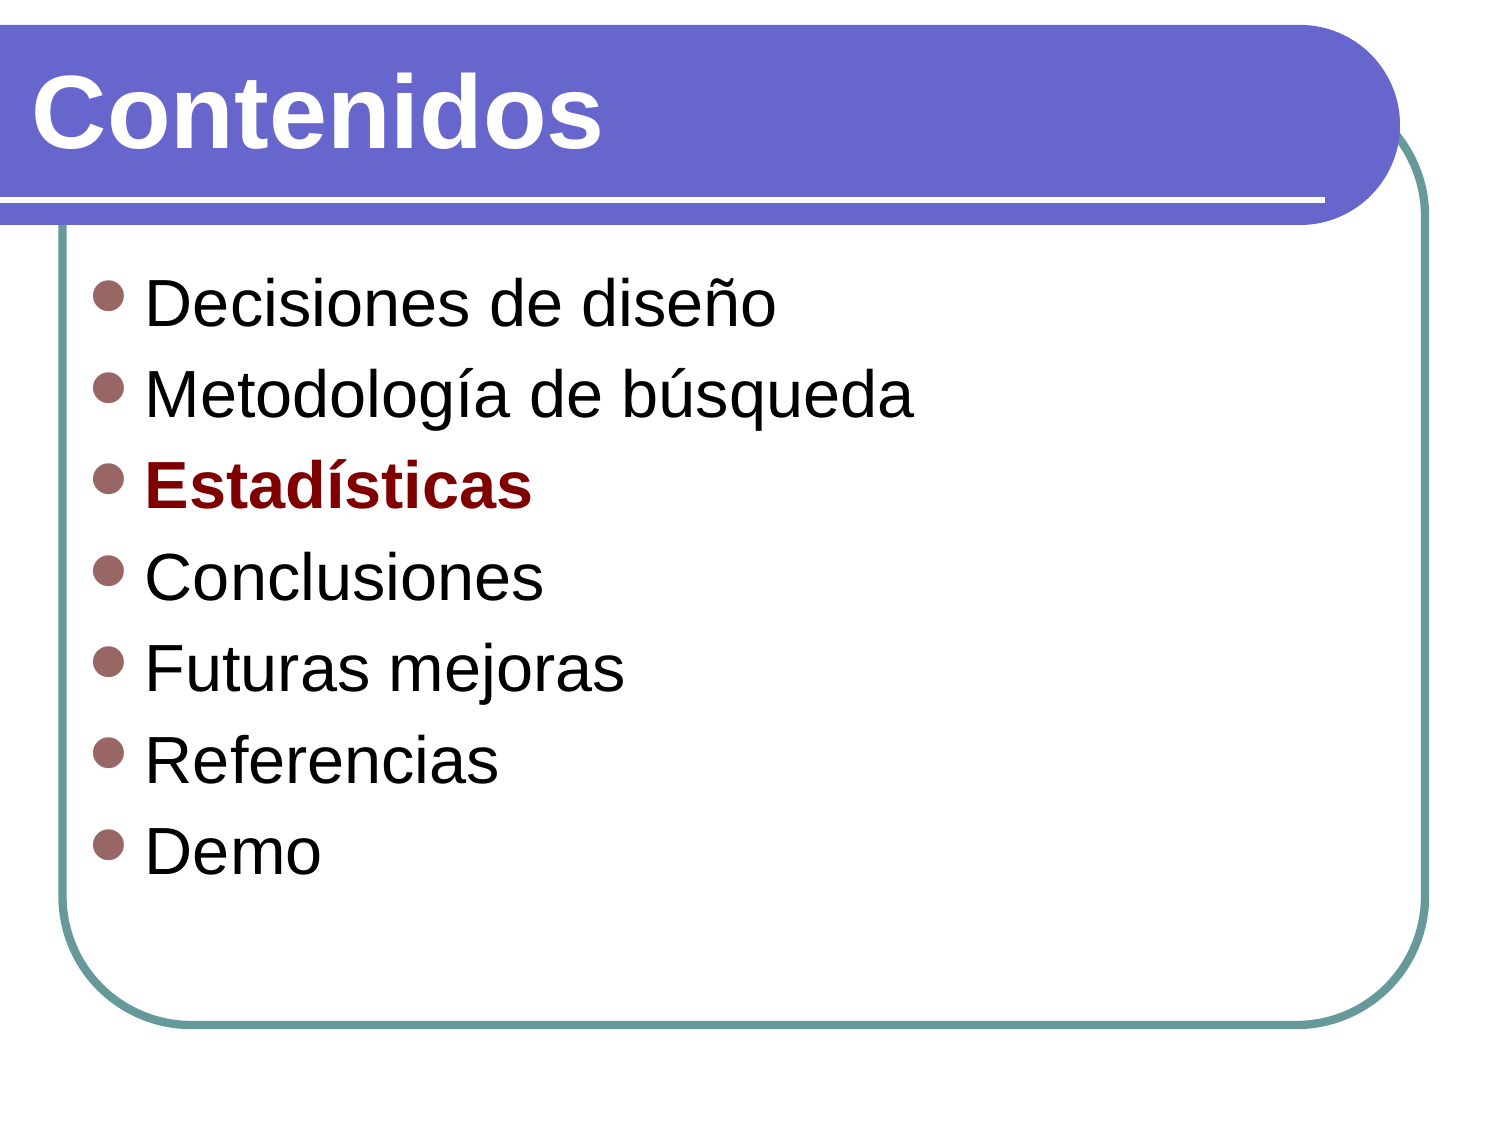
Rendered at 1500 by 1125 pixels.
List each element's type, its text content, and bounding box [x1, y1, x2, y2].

list Decisiones de diseño Metodología de búsqueda Estadísticas Conclusiones Futuras mejoras Referencias Demo [88, 265, 1318, 890]
title Contenidos [31, 0, 1347, 226]
